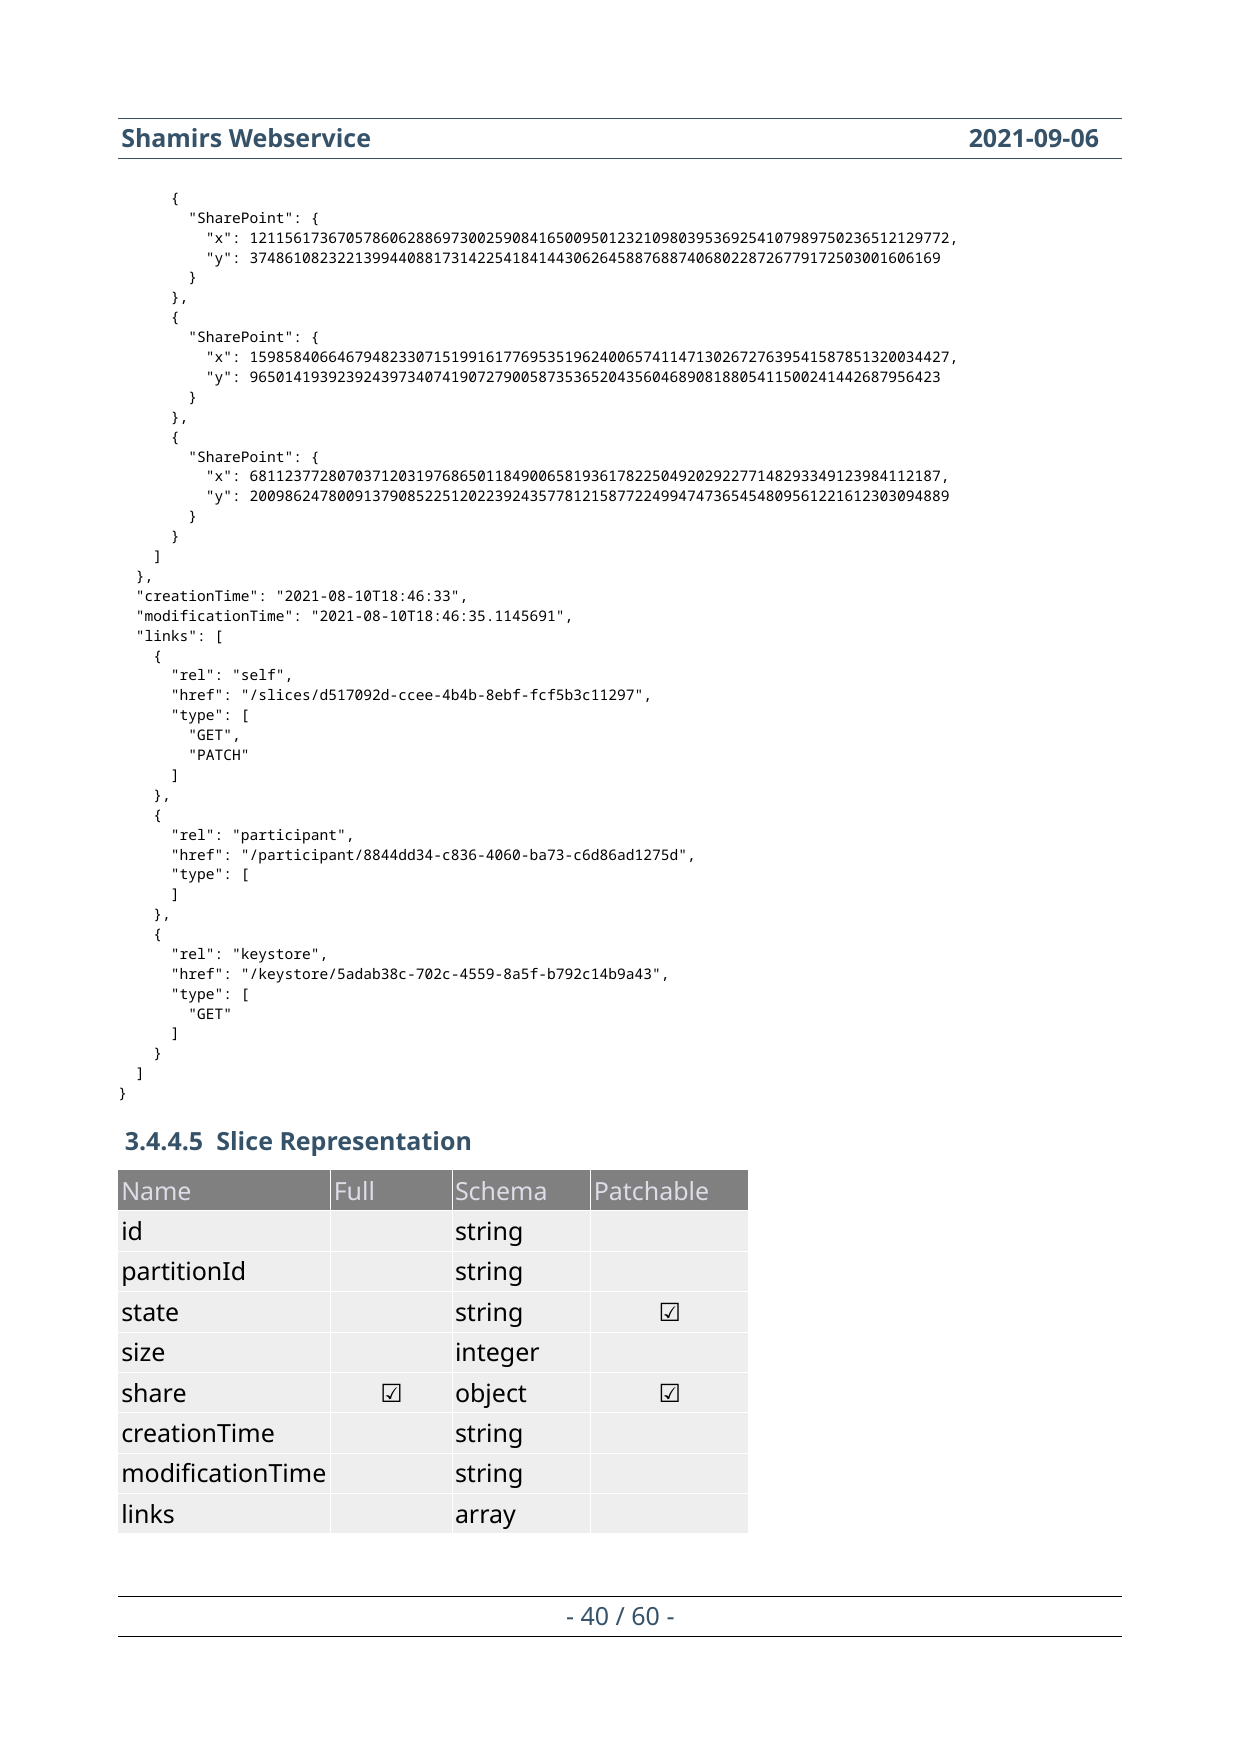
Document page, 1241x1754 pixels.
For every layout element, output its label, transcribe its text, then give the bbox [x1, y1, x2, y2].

table_cell integer [453, 1333, 590, 1372]
text "type": [ [118, 864, 1122, 884]
table_cell [331, 1413, 452, 1453]
subtitle Slice Representation [118, 1124, 1122, 1158]
table_header Name [118, 1170, 330, 1210]
table_cell state [118, 1292, 330, 1331]
text ] [118, 546, 1122, 566]
table_cell [331, 1252, 452, 1291]
text "y": 9650141939239243973407419072790058735365204356046890818805411500241442687956423 [118, 367, 1122, 387]
text "links": [ [118, 625, 1122, 645]
text "modificationTime": "2021-08-10T18:46:35.1145691", [118, 606, 1122, 625]
text "PATCH" [118, 745, 1122, 765]
text "rel": "self", [118, 665, 1122, 685]
table_cell string [453, 1252, 590, 1291]
text { [118, 307, 1122, 327]
table_cell ☑ [591, 1373, 748, 1412]
table_cell string [453, 1211, 590, 1251]
table_cell string [453, 1454, 590, 1493]
table_cell [591, 1211, 748, 1251]
text "y": 3748610823221399440881731422541841443062645887688740680228726779172503001606169 [118, 247, 1122, 267]
table_cell partitionId [118, 1252, 330, 1291]
text } [118, 526, 1122, 546]
table_cell [331, 1333, 452, 1372]
table_cell [591, 1454, 748, 1493]
text "rel": "participant", [118, 824, 1122, 844]
text } [118, 387, 1122, 407]
text "y": 20098624780091379085225120223924357781215877224994747365454809561221612303094889 [118, 486, 1122, 506]
text "SharePoint": { [118, 327, 1122, 347]
table_header Full [331, 1170, 452, 1210]
text "href": "/keystore/5adab38c-702c-4559-8a5f-b792c14b9a43", [118, 964, 1122, 983]
text "x": 15985840664679482330715199161776953519624006574114713026727639541587851320034427, [118, 347, 1122, 367]
table_cell [331, 1211, 452, 1251]
table_header Schema [453, 1170, 590, 1210]
table_cell id [118, 1211, 330, 1251]
text ] [118, 1023, 1122, 1043]
text } [118, 267, 1122, 287]
text ] [118, 1063, 1122, 1083]
table_cell ☑ [331, 1373, 452, 1412]
text } [118, 1083, 1122, 1103]
text ] [118, 765, 1122, 784]
text }, [118, 904, 1122, 924]
text "rel": "keystore", [118, 944, 1122, 964]
table_cell [331, 1454, 452, 1493]
table_cell ☑ [591, 1292, 748, 1331]
table_cell [331, 1292, 452, 1331]
text "GET" [118, 1003, 1122, 1023]
table_cell string [453, 1413, 590, 1453]
text ] [118, 884, 1122, 904]
text }, [118, 407, 1122, 426]
table_cell creationTime [118, 1413, 330, 1453]
table_cell links [118, 1494, 330, 1533]
text "type": [ [118, 705, 1122, 725]
table_cell array [453, 1494, 590, 1533]
table_cell share [118, 1373, 330, 1412]
table_cell modificationTime [118, 1454, 330, 1493]
text { [118, 426, 1122, 446]
text { [118, 188, 1122, 208]
text }, [118, 784, 1122, 804]
text "href": "/slices/d517092d-ccee-4b4b-8ebf-fcf5b3c11297", [118, 685, 1122, 705]
text } [118, 506, 1122, 526]
text } [118, 1043, 1122, 1063]
text "x": 12115617367057860628869730025908416500950123210980395369254107989750236512129772, [118, 227, 1122, 247]
text { [118, 645, 1122, 665]
text "x": 6811237728070371203197686501184900658193617822504920292277148293349123984112187, [118, 466, 1122, 486]
text { [118, 924, 1122, 944]
table_cell [591, 1413, 748, 1453]
text { [118, 804, 1122, 824]
table_cell object [453, 1373, 590, 1412]
table_cell [591, 1494, 748, 1533]
text "type": [ [118, 983, 1122, 1003]
table_cell [591, 1333, 748, 1372]
text "GET", [118, 725, 1122, 745]
table_cell [591, 1252, 748, 1291]
table_cell [331, 1494, 452, 1533]
text "SharePoint": { [118, 208, 1122, 227]
table_header Patchable [591, 1170, 748, 1210]
text }, [118, 566, 1122, 586]
text "SharePoint": { [118, 446, 1122, 466]
text }, [118, 287, 1122, 307]
text "href": "/participant/8844dd34-c836-4060-ba73-c6d86ad1275d", [118, 844, 1122, 864]
text "creationTime": "2021-08-10T18:46:33", [118, 586, 1122, 606]
table_cell size [118, 1333, 330, 1372]
table_cell string [453, 1292, 590, 1331]
